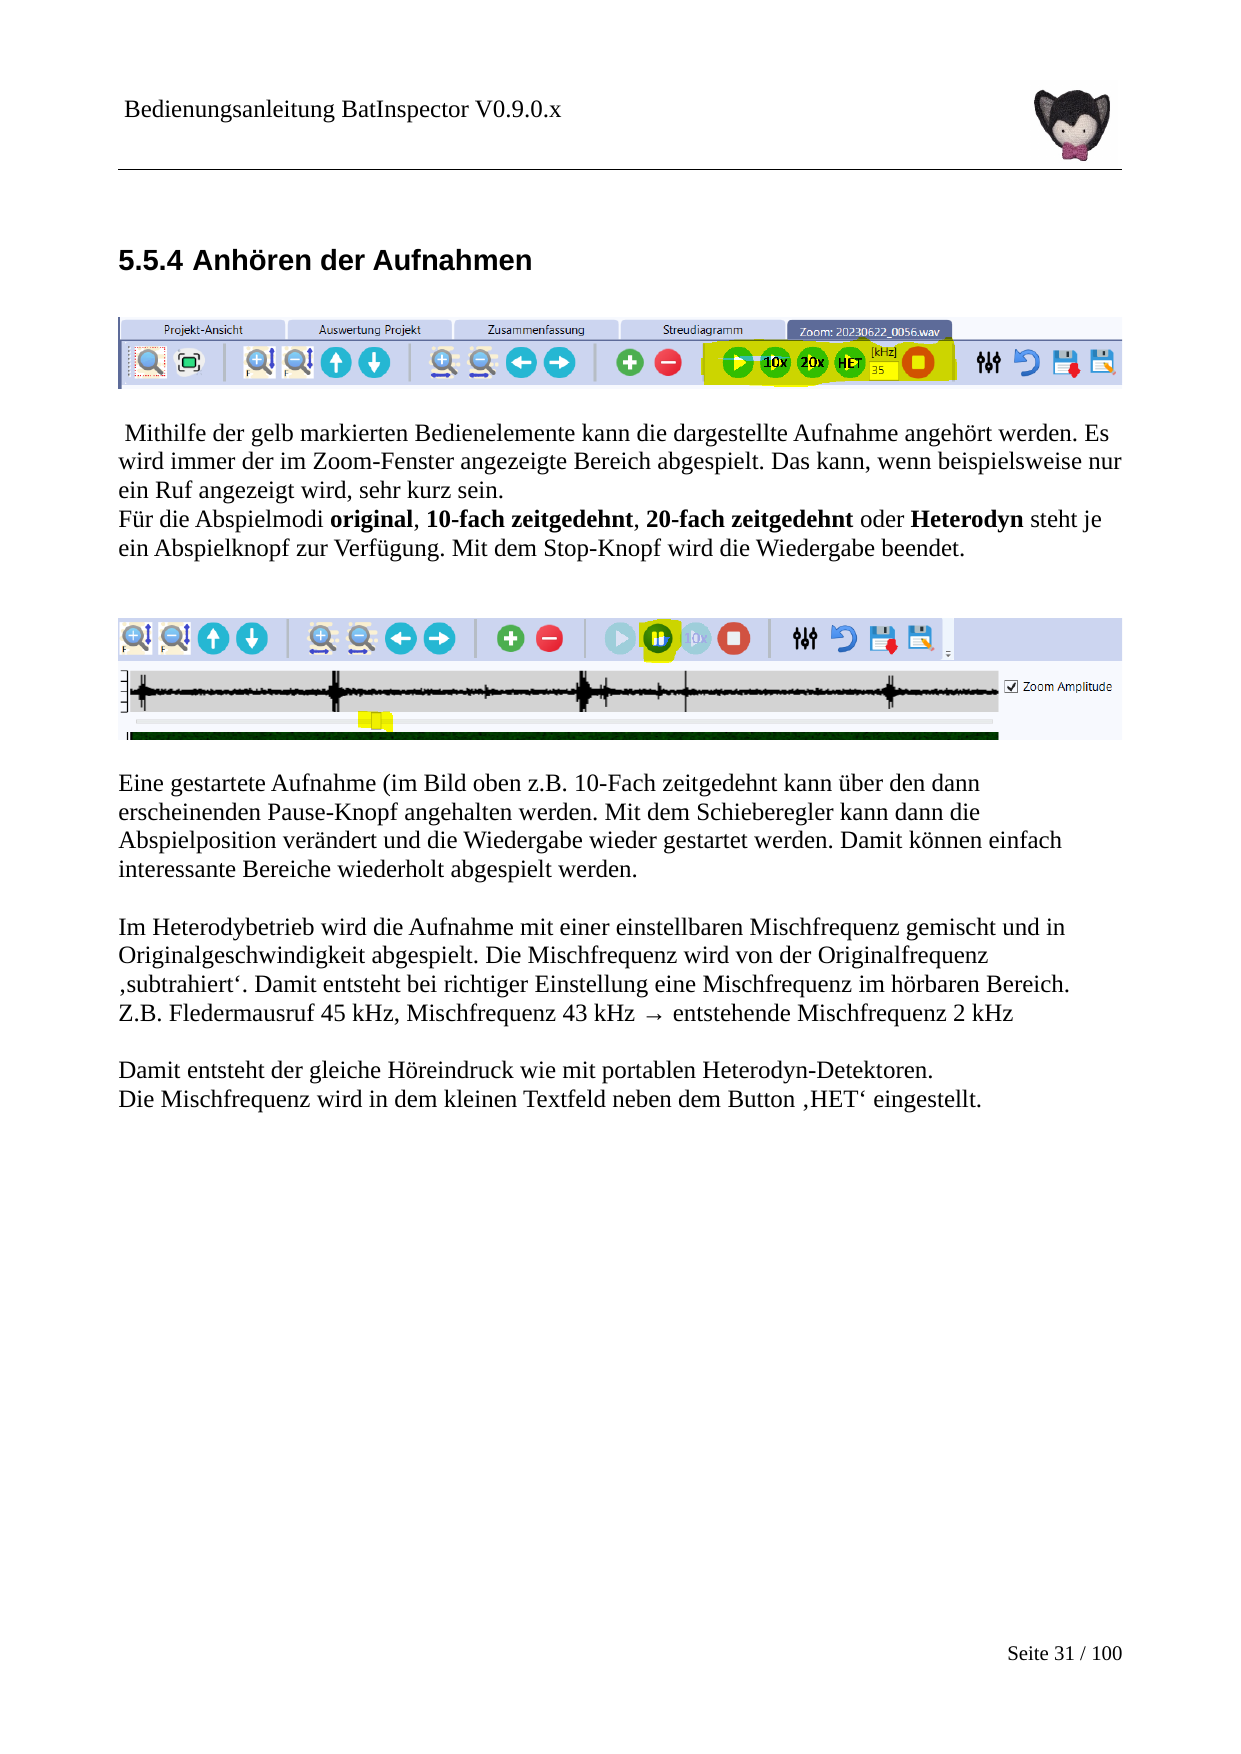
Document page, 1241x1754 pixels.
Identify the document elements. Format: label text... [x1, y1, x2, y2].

text Z.B. Fledermausruf 45 kHz, Mischfrequenz 43 kHz → entstehende Mischfrequenz 2 kHz [118, 998, 1122, 1027]
text Für die Abspielmodi original, 10-fach zeitgedehnt, 20-fach zeitgedehnt oder Heterodyn steht je ein Abspielknopf zur Verfügung. Mit dem Stop-Knopf wird die Wiedergabe beendet. [118, 504, 1122, 561]
text Mithilfe der gelb markierten Bedienelemente kann die dargestellte Aufnahme angehört werden. Es wird immer der im Zoom-Fenster angezeigte Bereich abgespielt. Das kann, wenn beispielsweise nur ein Ruf angezeigt wird, sehr kurz sein. [118, 418, 1122, 504]
text Die Mischfrequenz wird in dem kleinen Textfeld neben dem Button ‚HET‘ eingestellt. [118, 1084, 1122, 1113]
text Damit entsteht der gleiche Höreindruck wie mit portablen Heterodyn-Detektoren. [118, 1056, 1122, 1084]
picture [118, 618, 1123, 740]
picture [1030, 80, 1119, 169]
picture [118, 317, 1123, 389]
text Im Heterodybetrieb wird die Aufnahme mit einer einstellbaren Mischfrequenz gemischt und in Originalgeschwindigkeit abgespielt. Die Mischfrequenz wird von der Originalfrequenz ‚subtrahiert‘. Damit entsteht bei richtiger Einstellung eine Mischfrequenz im hörbaren Bereich. [118, 912, 1122, 998]
text Eine gestartete Aufnahme (im Bild oben z.B. 10-Fach zeitgedehnt kann über den dann erscheinenden Pause-Knopf angehalten werden. Mit dem Schieberegler kann dann die Abspielposition verändert und die Wiedergabe wieder gestartet werden. Damit können einfach interessante Bereiche wiederholt abgespielt werden. [118, 768, 1122, 883]
subtitle Anhören der Aufnahmen [118, 243, 1122, 276]
